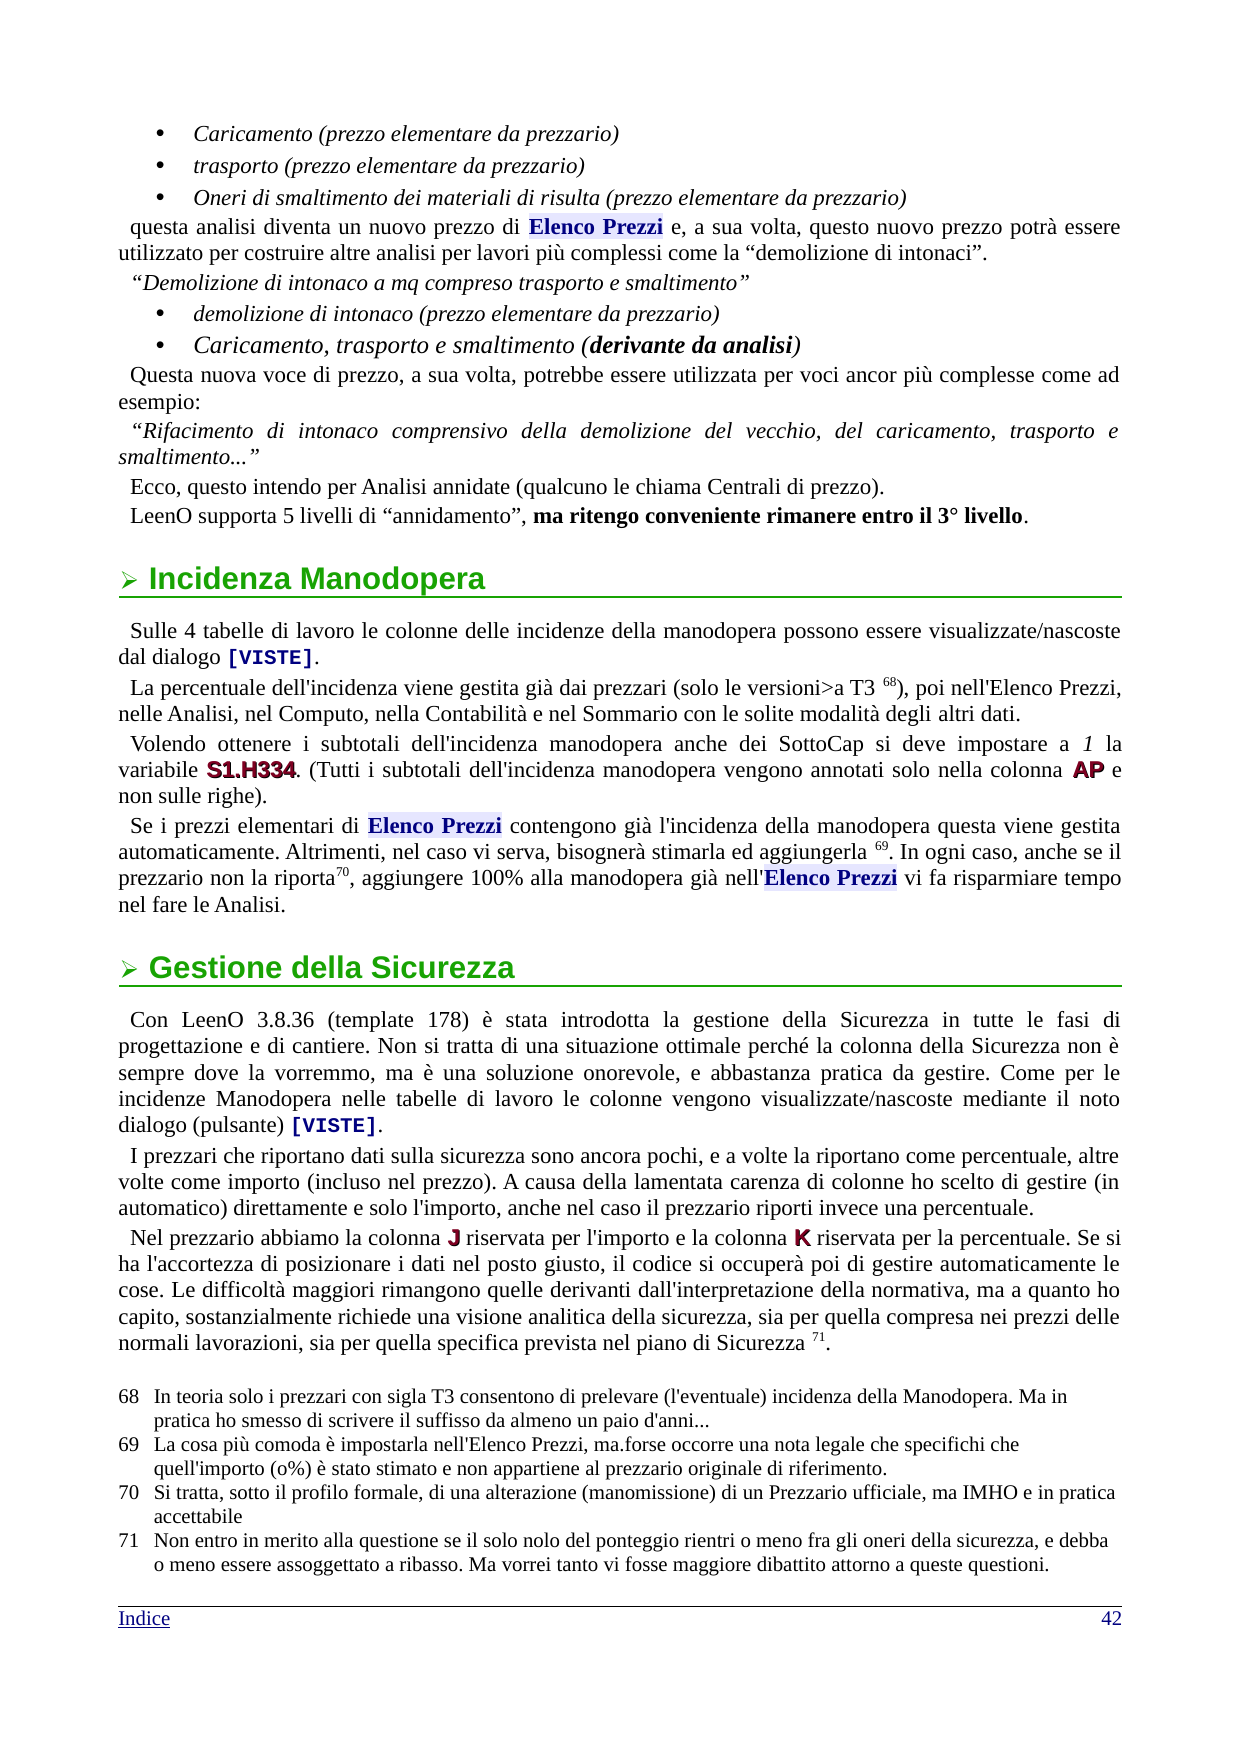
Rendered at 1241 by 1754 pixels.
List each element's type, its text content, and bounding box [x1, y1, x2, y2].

list trasporto (prezzo elementare da prezzario) [156, 150, 1122, 178]
list demolizione di intonaco (prezzo elementare da prezzario) [156, 298, 1122, 327]
text La cosa più comoda è impostarla nell'Elenco Prezzi, ma.forse occorre una nota legale che specifichi che quell'importo (o%) è stato stimato e non appartiene al prezzario originale di riferimento. [118, 1432, 1122, 1480]
text Si tratta, sotto il profilo formale, di una alterazione (manomissione) di un Prezzario ufficiale, ma IMHO e in pratica accettabile [118, 1480, 1122, 1528]
text Nel prezzario abbiamo la colonna J riservata per l'importo e la colonna K riservata per la percentuale. Se si ha l'accortezza di posizionare i dati nel posto giusto, il codice si occuperà poi di gestire automaticamente le cose. Le difficoltà maggiori rimangono quelle derivanti dall'interpretazione della normativa, ma a quanto ho capito, sostanzialmente richiede una visione analitica della sicurezza, sia per quella compresa nei prezzi delle normali lavorazioni, sia per quella specifica prevista nel piano di Sicurezza . [118, 1224, 1122, 1356]
text Questa nuova voce di prezzo, a sua volta, potrebbe essere utilizzata per voci ancor più complesse come ad esempio: [118, 361, 1122, 414]
text La percentuale dell'incidenza viene gestita già dai prezzari (solo le versioni>a T3 ), poi nell'Elenco Prezzi, nelle Analisi, nel Computo, nella Contabilità e nel Sommario con le solite modalità degli altri dati. [118, 674, 1122, 727]
text “Demolizione di intonaco a mq compreso trasporto e smaltimento” [118, 269, 1122, 295]
text Se i prezzi elementari di Elenco Prezzi contengono già l'incidenza della manodopera questa viene gestita automaticamente. Altrimenti, nel caso vi serva, bisognerà stimarla ed aggiungerla . In ogni caso, anche se il prezzario non la riporta, aggiungere 100% alla manodopera già nell'Elenco Prezzi vi fa risparmiare tempo nel fare le Analisi. [118, 812, 1122, 917]
subtitle Gestione della Sicurezza [119, 949, 1122, 985]
list Caricamento (prezzo elementare da prezzario) [156, 118, 1122, 147]
list Oneri di smaltimento dei materiali di risulta (prezzo elementare da prezzario) [156, 181, 1122, 210]
text Ecco, questo intendo per Analisi annidate (qualcuno le chiama Centrali di prezzo). [118, 473, 1122, 499]
list Caricamento, trasporto e smaltimento (derivante da analisi) [156, 330, 1122, 358]
text questa analisi diventa un nuovo prezzo di Elenco Prezzi e, a sua volta, questo nuovo prezzo potrà essere utilizzato per costruire altre analisi per lavori più complessi come la “demolizione di intonaci”. [118, 213, 1122, 266]
text LeenO supporta 5 livelli di “annidamento”, ma ritengo conveniente rimanere entro il 3° livello. [118, 502, 1122, 528]
subtitle Incidenza Manodopera [119, 560, 1122, 596]
text I prezzari che riportano dati sulla sicurezza sono ancora pochi, e a volte la riportano come percentuale, altre volte come importo (incluso nel prezzo). A causa della lamentata carenza di colonne ho scelto di gestire (in automatico) direttamente e solo l'importo, anche nel caso il prezzario riporti invece una percentuale. [118, 1142, 1122, 1221]
text Volendo ottenere i subtotali dell'incidenza manodopera anche dei SottoCap si deve impostare a 1 la variabile S1.H334. (Tutti i subtotali dell'incidenza manodopera vengono annotati solo nella colonna AP e non sulle righe). [118, 729, 1122, 809]
text In teoria solo i prezzari con sigla T3 consentono di prelevare (l'eventuale) incidenza della Manodopera. Ma in pratica ho smesso di scrivere il suffisso da almeno un paio d'anni... [118, 1384, 1122, 1432]
text “Rifacimento di intonaco comprensivo della demolizione del vecchio, del caricamento, trasporto e smaltimento...” [118, 417, 1122, 470]
text Con LeenO 3.8.36 (template 178) è stata introdotta la gestione della Sicurezza in tutte le fasi di progettazione e di cantiere. Non si tratta di una situazione ottimale perché la colonna della Sicurezza non è sempre dove la vorremmo, ma è una soluzione onorevole, e abbastanza pratica da gestire. Come per le incidenze Manodopera nelle tabelle di lavoro le colonne vengono visualizzate/nascoste mediante il noto dialogo (pulsante) [VISTE]. [118, 1006, 1122, 1139]
text Sulle 4 tabelle di lavoro le colonne delle incidenze della manodopera possono essere visualizzate/nascoste dal dialogo [VISTE]. [118, 617, 1122, 671]
text Non entro in merito alla questione se il solo nolo del ponteggio rientri o meno fra gli oneri della sicurezza, e debba o meno essere assoggettato a ribasso. Ma vorrei tanto vi fosse maggiore dibattito attorno a queste questioni. [118, 1528, 1122, 1576]
